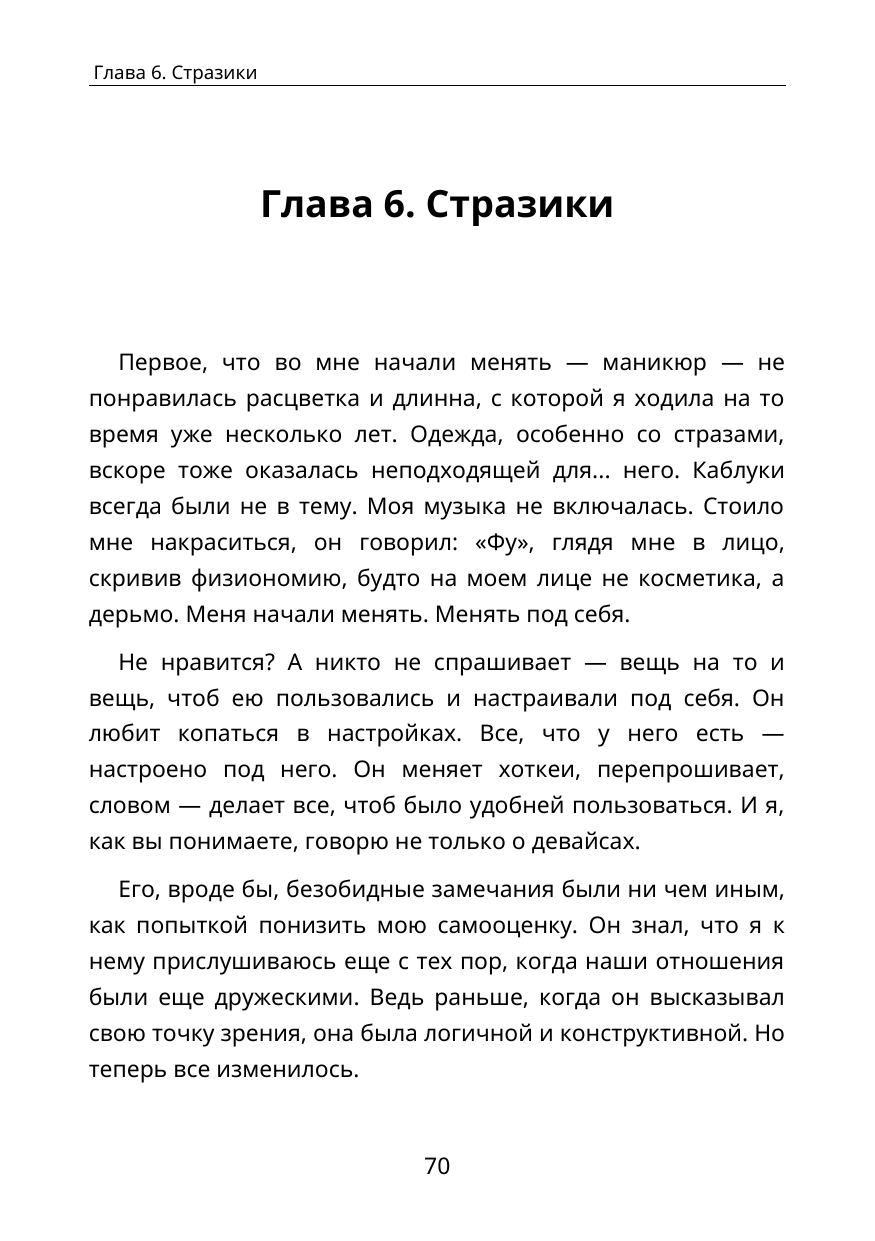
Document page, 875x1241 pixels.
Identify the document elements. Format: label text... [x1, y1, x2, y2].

subtitle Глава 6. Стразики [88, 177, 786, 228]
text Его, вроде бы, безобидные замечания были ни чем иным, как попыткой понизить мою самооценку. Он знал, что я к нему прислушиваюсь еще с тех пор, когда наши отношения были еще дружескими. Ведь раньше, когда он высказывал свою точку зрения, она была логичной и конструктивной. Но теперь все изменилось. [88, 873, 786, 1084]
text Первое, что во мне начали менять — маникюр — не понравилась расцветка и длинна, с которой я ходила на то время уже несколько лет. Одежда, особенно со стразами, вскоре тоже оказалась неподходящей для... него. Каблуки всегда были не в тему. Моя музыка не включалась. Стоило мне накраситься, он говорил: «Фу», глядя мне в лицо, скривив физиономию, будто на моем лице не косметика, а дерьмо. Меня начали менять. Менять под себя. [88, 346, 786, 629]
text Не нравится? А никто не спрашивает — вещь на то и вещь, чтоб ею пользовались и настраивали под себя. Он любит копаться в настройках. Все, что у него есть — настроено под него. Он меняет хоткеи, перепрошивает, словом — делает все, чтоб было удобней пользоваться. И я, как вы понимаете, говорю не только о девайсах. [88, 646, 786, 856]
